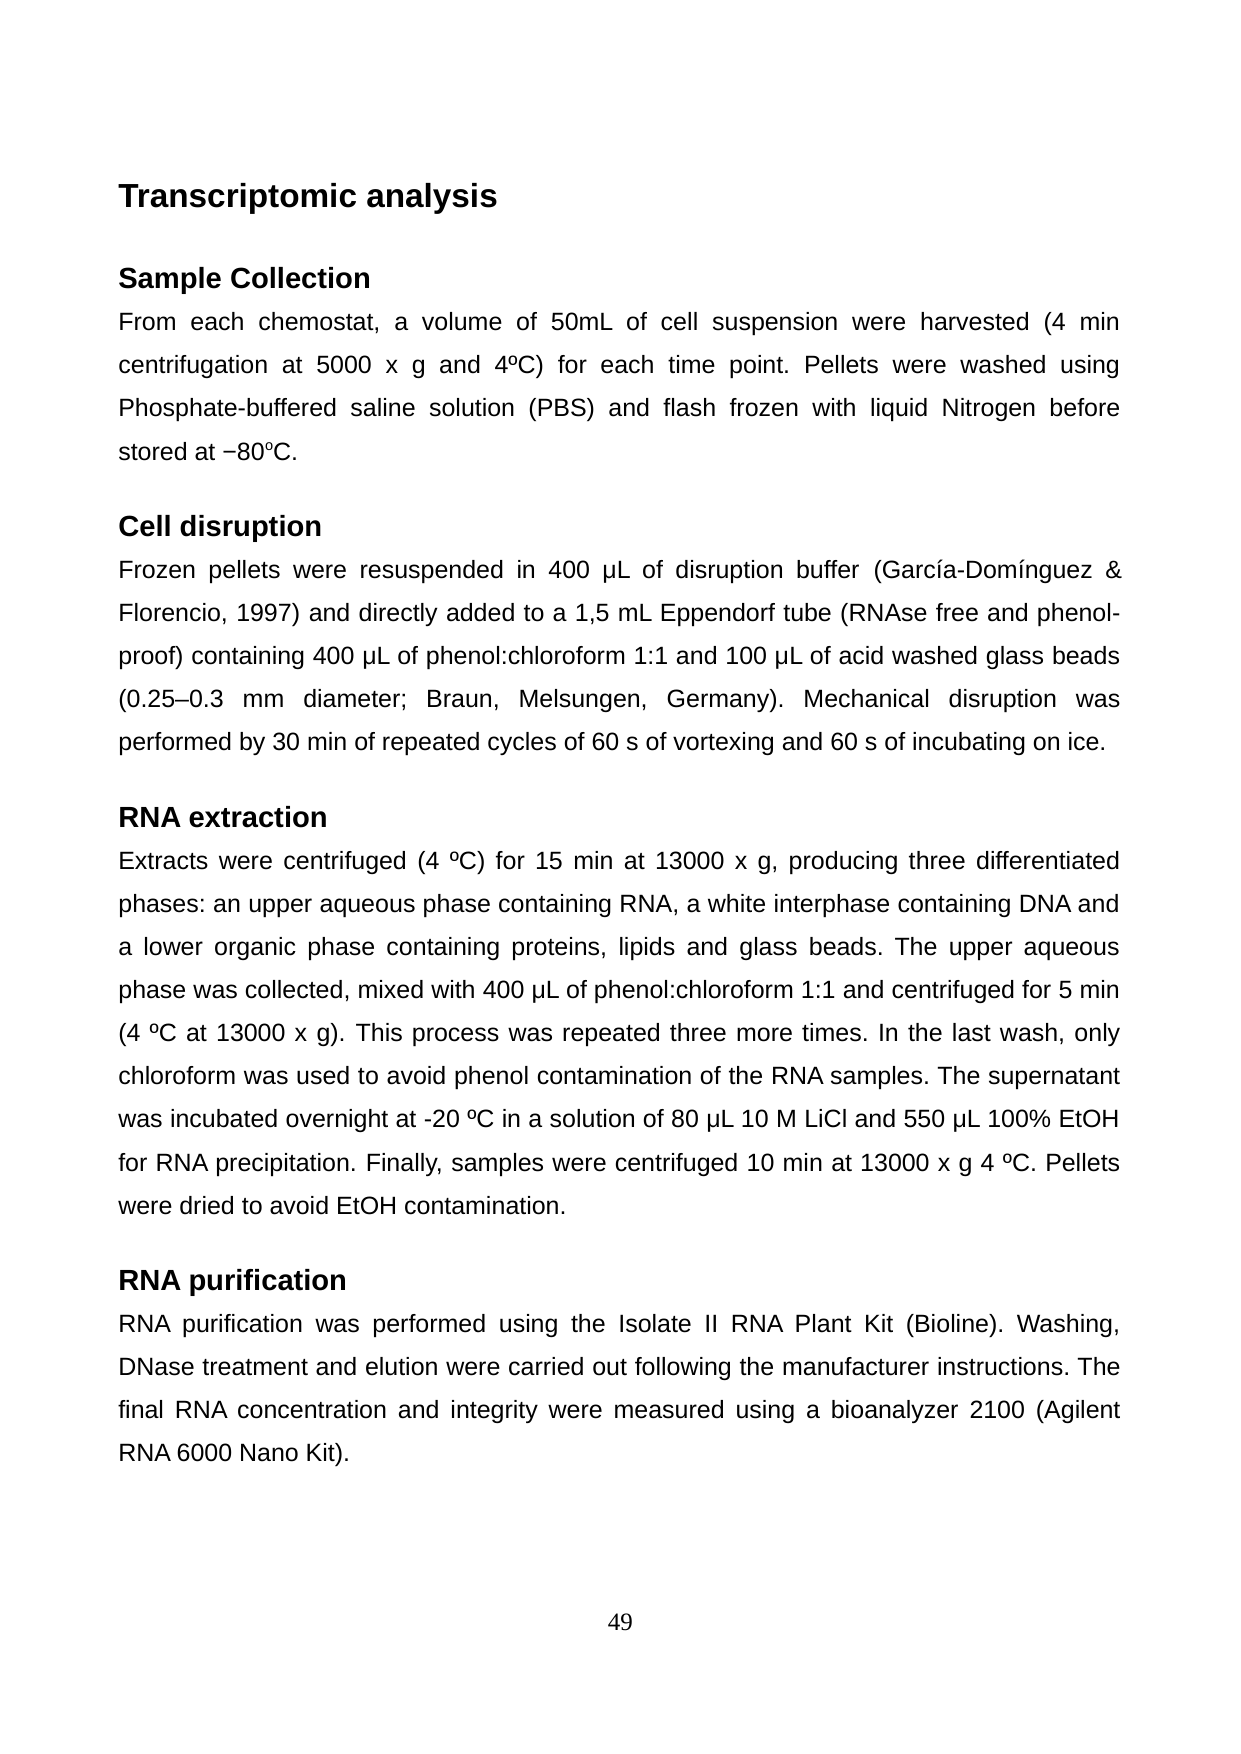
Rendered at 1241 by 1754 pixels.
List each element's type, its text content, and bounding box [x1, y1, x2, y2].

text From each chemostat, a volume of 50mL of cell suspension were harvested (4 min centrifugation at 5000 x g and 4ºC) for each time point. Pellets were washed using Phosphate-buffered saline solution (PBS) and flash frozen with liquid Nitrogen before stored at −80oC. [118, 307, 1122, 465]
subtitle RNA extraction [118, 799, 1122, 833]
text Extracts were centrifuged (4 ºC) for 15 min at 13000 x g, producing three differentiated phases: an upper aqueous phase containing RNA, a white interphase containing DNA and a lower organic phase containing proteins, lipids and glass beads. The upper aqueous phase was collected, mixed with 400 μL of phenol:chloroform 1:1 and centrifuged for 5 min (4 ºC at 13000 x g). This process was repeated three more times. In the last wash, only chloroform was used to avoid phenol contamination of the RNA samples. The supernatant was incubated overnight at -20 ºC in a solution of 80 μL 10 M LiCl and 550 μL 100% EtOH for RNA precipitation. Finally, samples were centrifuged 10 min at 13000 x g 4 ºC. Pellets were dried to avoid EtOH contamination. [118, 846, 1122, 1219]
subtitle Sample Collection [118, 261, 1122, 294]
subtitle RNA purification [118, 1263, 1122, 1296]
subtitle Cell disruption [118, 509, 1122, 542]
subtitle Transcriptomic analysis [118, 176, 1122, 215]
text Frozen pellets were resuspended in 400 μL of disruption buffer (García-Domínguez & Florencio, 1997)⁠ and directly added to a 1,5 mL Eppendorf tube (RNAse free and phenol-proof) containing 400 μL of phenol:chloroform 1:1 and 100 μL of acid washed glass beads (0.25–0.3 mm diameter; Braun, Melsungen, Germany). Mechanical disruption was performed by 30 min of repeated cycles of 60 s of vortexing and 60 s of incubating on ice. [118, 555, 1122, 756]
text RNA purification was performed using the Isolate II RNA Plant Kit (Bioline). Washing, DNase treatment and elution were carried out following the manufacturer instructions. The final RNA concentration and integrity were measured using a bioanalyzer 2100 (Agilent RNA 6000 Nano Kit). [118, 1309, 1122, 1467]
